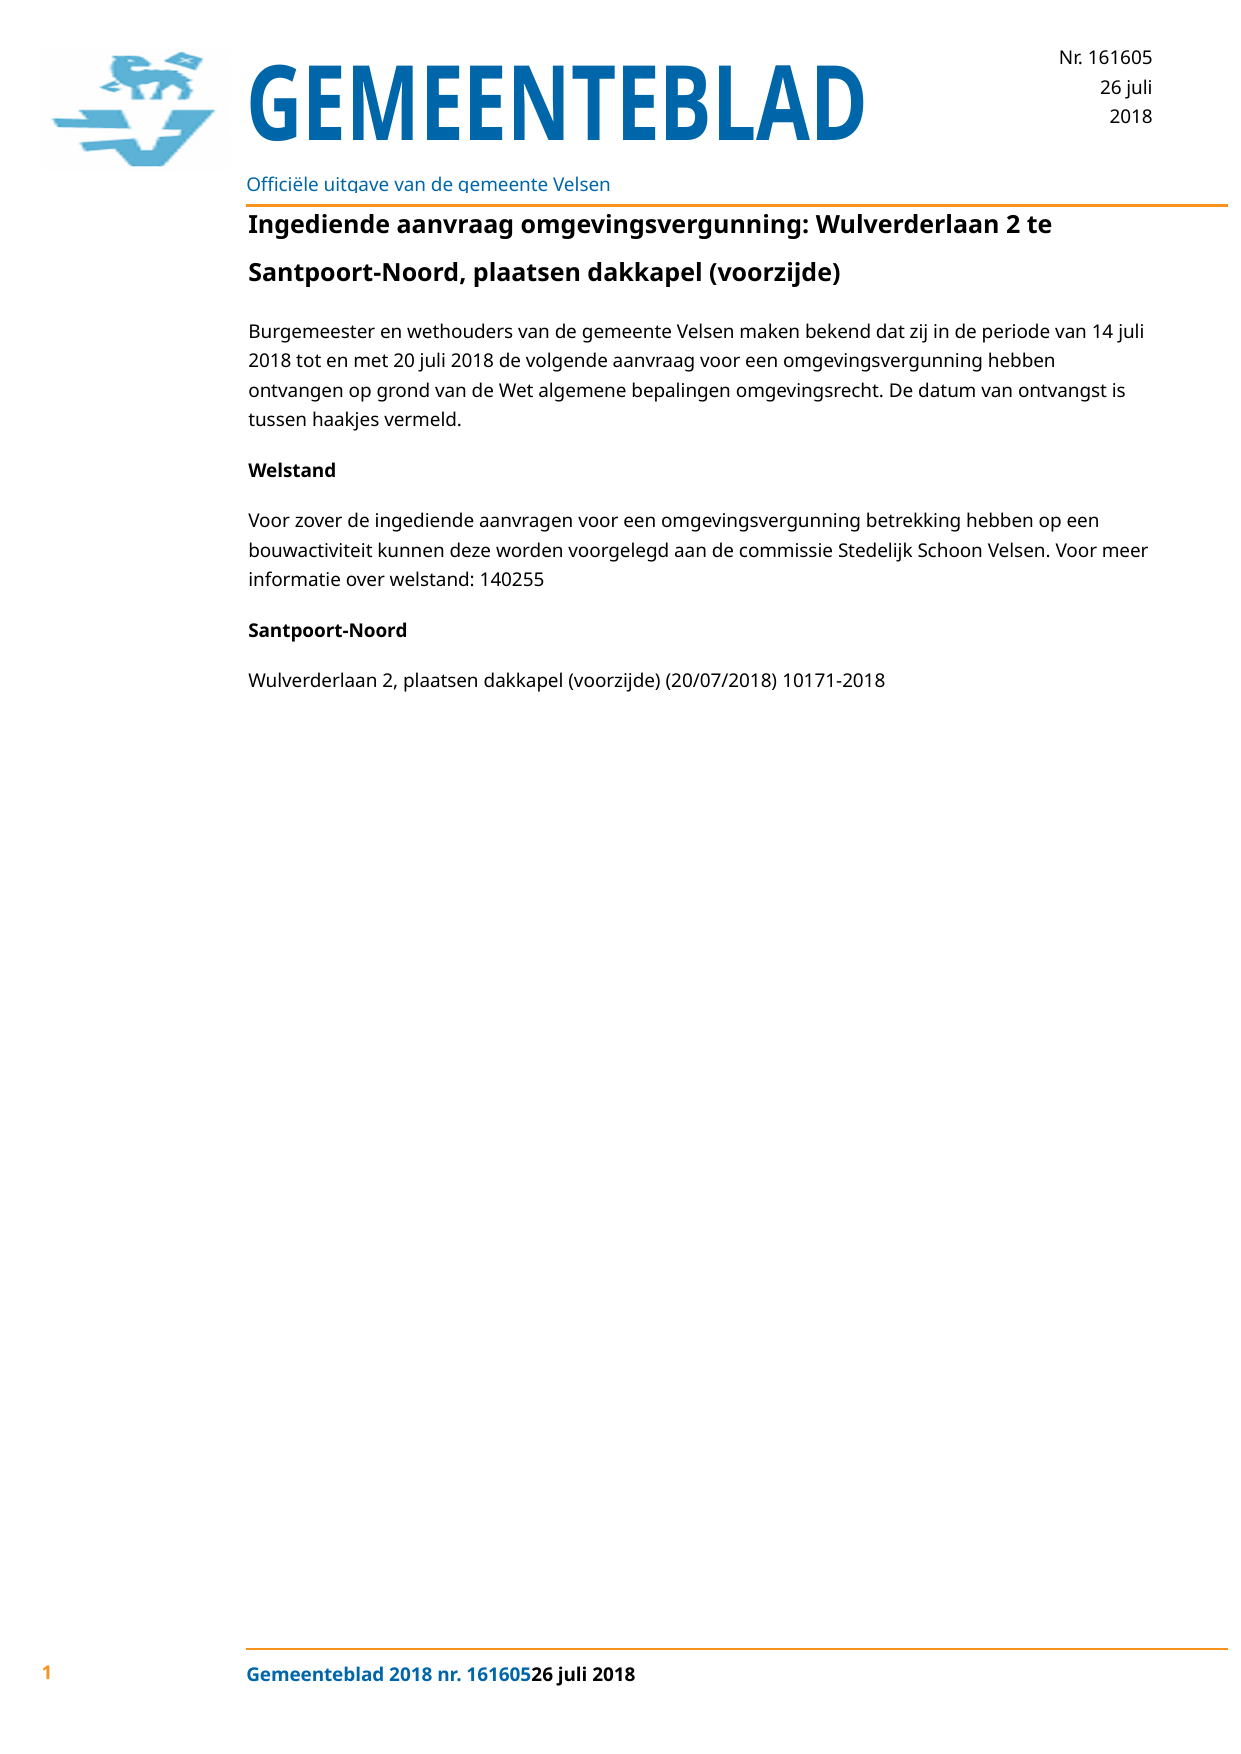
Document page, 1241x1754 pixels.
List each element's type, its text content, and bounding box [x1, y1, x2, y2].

picture [41, 47, 231, 172]
text Burgemeester en wethouders van de gemeente Velsen maken bekend dat zij in de periode van 14 juli 2018 tot en met 20 juli 2018 de volgende aanvraag voor een omgevingsvergunning hebben ontvangen op grond van de Wet algemene bepalingen omgevingsrecht. De datum van ontvangst is tussen haakjes vermeld. [248, 318, 1152, 432]
text Ingediende aanvraag omgevingsvergunning: Wulverderlaan 2 te Santpoort-Noord, plaatsen dakkapel (voorzijde) [248, 207, 1152, 288]
text Santpoort-Noord [248, 617, 1152, 643]
text Welstand [248, 457, 1152, 483]
text Voor zover de ingediende aanvragen voor een omgevingsvergunning betrekking hebben op een bouwactiviteit kunnen deze worden voorgelegd aan de commissie Stedelijk Schoon Velsen. Voor meer informatie over welstand: 140255 [248, 507, 1152, 592]
text Wulverderlaan 2, plaatsen dakkapel (voorzijde) (20/07/2018) 10171-2018 [248, 667, 1152, 693]
